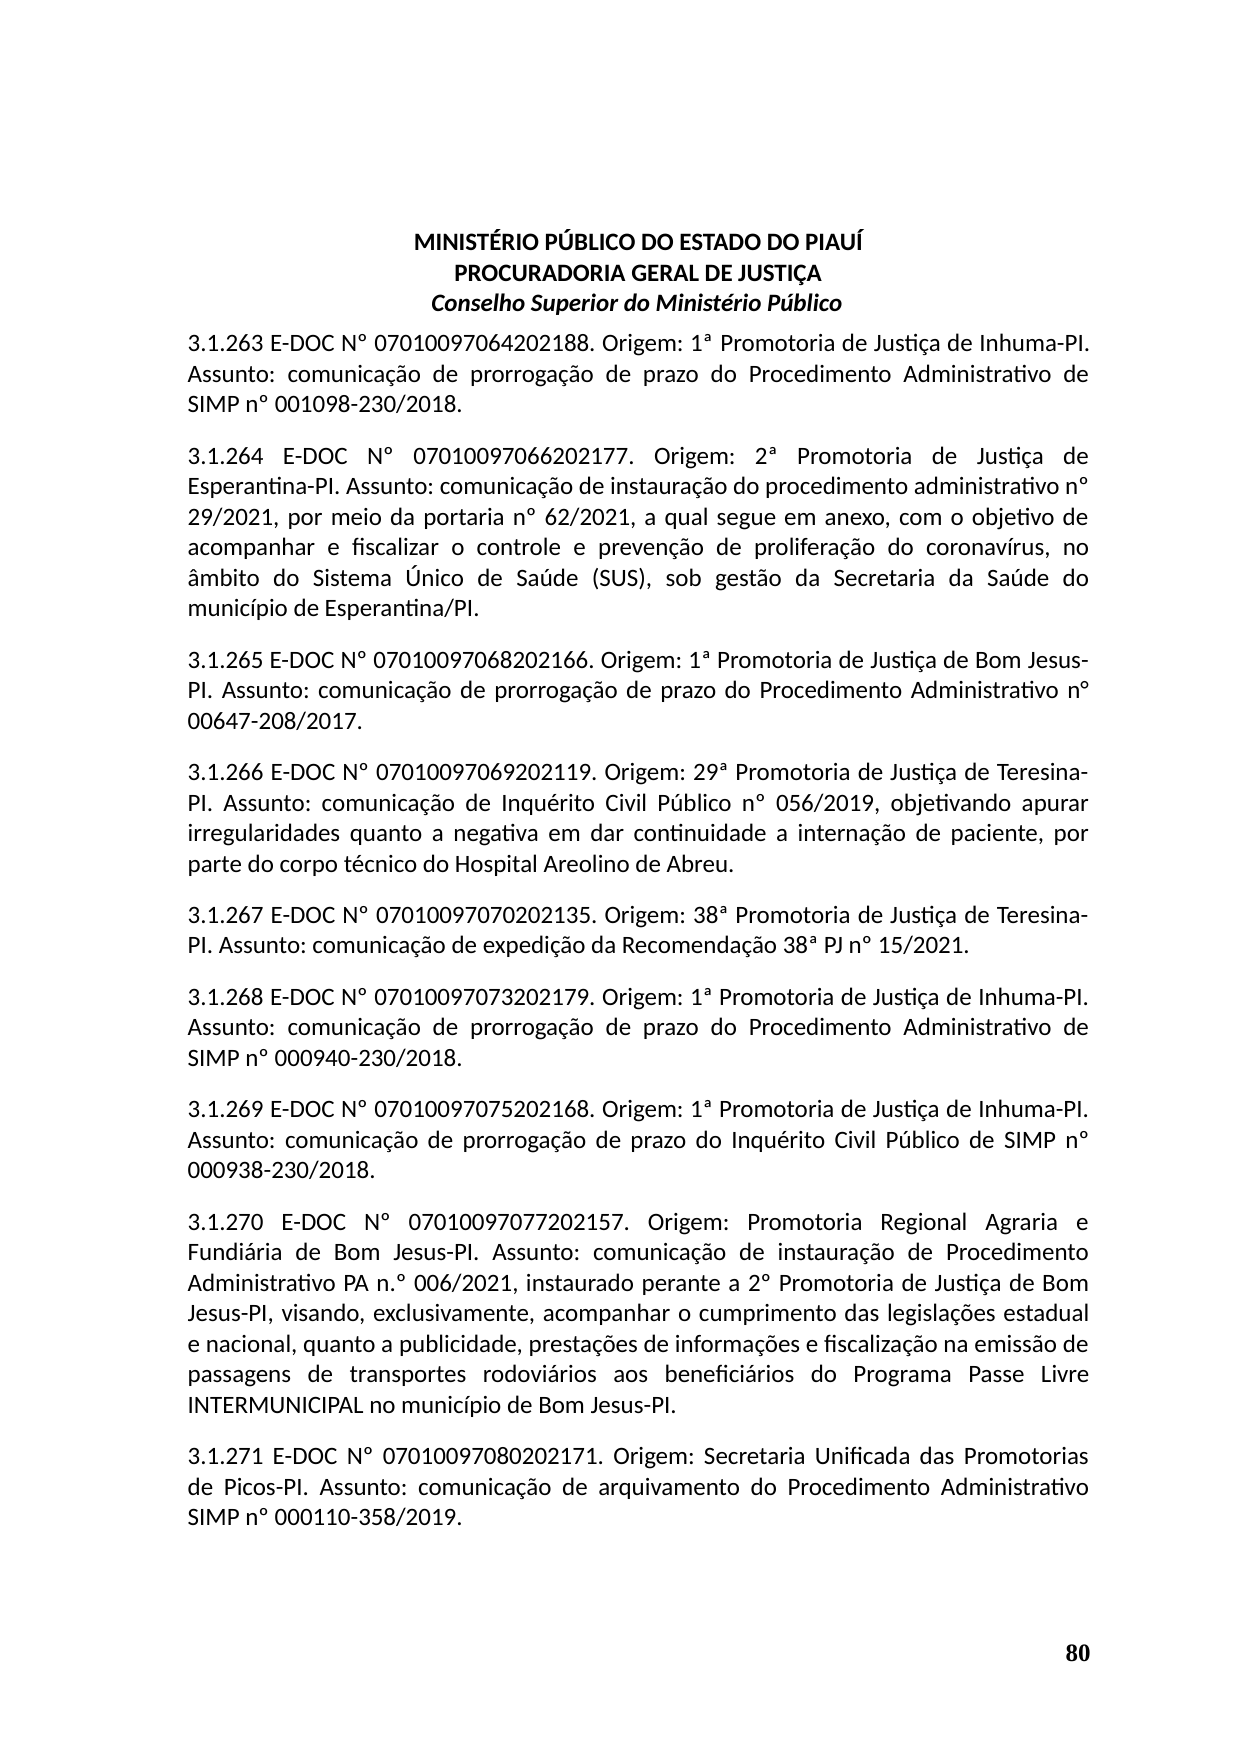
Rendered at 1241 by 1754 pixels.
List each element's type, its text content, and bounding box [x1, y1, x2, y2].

text 3.1.266 E-DOC Nº 07010097069202119. Origem: 29ª Promotoria de Justiça de Teresina-PI. Assunto: comunicação de Inquérito Civil Público nº 056/2019, objetivando apurar irregularidades quanto a negativa em dar continuidade a internação de paciente, por parte do corpo técnico do Hospital Areolino de Abreu. [187, 756, 1090, 878]
text 3.1.264 E-DOC Nº 07010097066202177. Origem: 2ª Promotoria de Justiça de Esperantina-PI. Assunto: comunicação de instauração do procedimento administrativo nº 29/2021, por meio da portaria nº 62/2021, a qual segue em anexo, com o objetivo de acompanhar e fiscalizar o controle e prevenção de proliferação do coronavírus, no âmbito do Sistema Único de Saúde (SUS), sob gestão da Secretaria da Saúde do município de Esperantina/PI. [187, 440, 1090, 623]
text 3.1.268 E-DOC Nº 07010097073202179. Origem: 1ª Promotoria de Justiça de Inhuma-PI. Assunto: comunicação de prorrogação de prazo do Procedimento Administrativo de SIMP nº 000940-230/2018. [187, 981, 1090, 1073]
text 3.1.263 E-DOC Nº 07010097064202188. Origem: 1ª Promotoria de Justiça de Inhuma-PI. Assunto: comunicação de prorrogação de prazo do Procedimento Administrativo de SIMP nº 001098-230/2018. [187, 327, 1090, 419]
text 3.1.271 E-DOC Nº 07010097080202171. Origem: Secretaria Unificada das Promotorias de Picos-PI. Assunto: comunicação de arquivamento do Procedimento Administrativo SIMP nº 000110-358/2019. [187, 1440, 1090, 1532]
text 3.1.265 E-DOC Nº 07010097068202166. Origem: 1ª Promotoria de Justiça de Bom Jesus-PI. Assunto: comunicação de prorrogação de prazo do Procedimento Administrativo n° 00647-208/2017. [187, 644, 1090, 735]
text 3.1.269 E-DOC Nº 07010097075202168. Origem: 1ª Promotoria de Justiça de Inhuma-PI. Assunto: comunicação de prorrogação de prazo do Inquérito Civil Público de SIMP nº 000938-230/2018. [187, 1093, 1090, 1185]
text 3.1.267 E-DOC Nº 07010097070202135. Origem: 38ª Promotoria de Justiça de Teresina-PI. Assunto: comunicação de expedição da Recomendação 38ª PJ nº 15/2021. [187, 899, 1090, 960]
text 3.1.270 E-DOC Nº 07010097077202157. Origem: Promotoria Regional Agraria e Fundiária de Bom Jesus-PI. Assunto: comunicação de instauração de Procedimento Administrativo PA n.º 006/2021, instaurado perante a 2º Promotoria de Justiça de Bom Jesus-PI, visando, exclusivamente, acompanhar o cumprimento das legislações estadual e nacional, quanto a publicidade, prestações de informações e fiscalização na emissão de passagens de transportes rodoviários aos beneficiários do Programa Passe Livre INTERMUNICIPAL no município de Bom Jesus-PI. [187, 1206, 1090, 1419]
